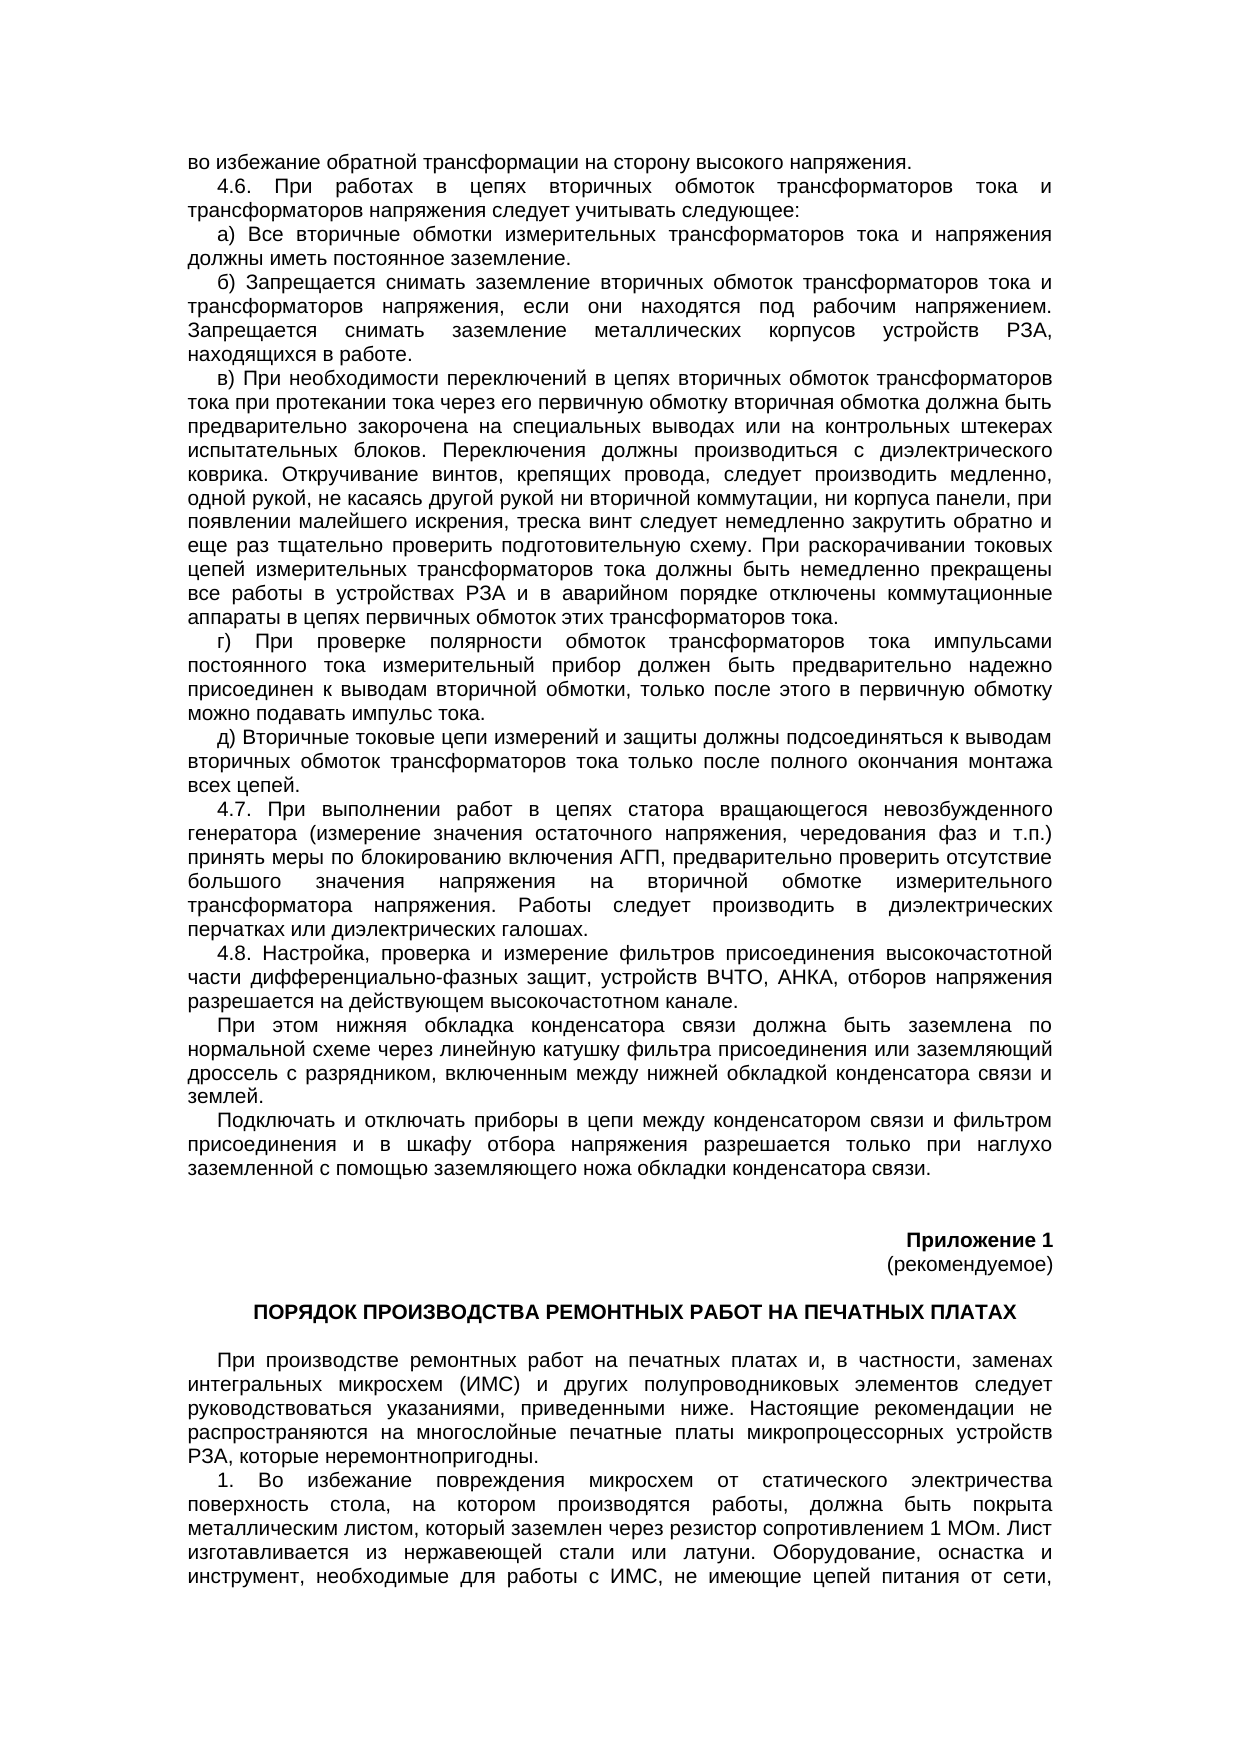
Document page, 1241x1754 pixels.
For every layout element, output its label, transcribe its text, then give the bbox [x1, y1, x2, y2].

text б) Запрещается снимать заземление вторичных обмоток трансформаторов тока и трансформаторов напряжения, если они находятся под рабочим напряжением. Запрещается снимать заземление металлических корпусов устройств РЗА, находящихся в работе. [187, 270, 1053, 366]
text в) При необходимости переключений в цепях вторичных обмоток трансформаторов тока при протекании тока через его первичную обмотку вторичная обмотка должна быть предварительно закорочена на специальных выводах или на контрольных штекерах испытательных блоков. Переключения должны производиться с диэлектрического коврика. Откручивание винтов, крепящих провода, следует производить медленно, одной рукой, не касаясь другой рукой ни вторичной коммутации, ни корпуса панели, при появлении малейшего искрения, треска винт следует немедленно закрутить обратно и еще раз тщательно проверить подготовительную схему. При раскорачивании токовых цепей измерительных трансформаторов тока должны быть немедленно прекращены все работы в устройствах РЗА и в аварийном порядке отключены коммутационные аппараты в цепях первичных обмоток этих трансформаторов тока. [187, 366, 1053, 629]
text ПОРЯДОК ПРОИЗВОДСТВА РЕМОНТНЫХ РАБОТ НА ПЕЧАТНЫХ ПЛАТАХ [187, 1300, 1053, 1324]
text д) Вторичные токовые цепи измерений и защиты должны подсоединяться к выводам вторичных обмоток трансформаторов тока только после полного окончания монтажа всех цепей. [187, 725, 1053, 797]
text 4.6. При работах в цепях вторичных обмоток трансформаторов тока и трансформаторов напряжения следует учитывать следующее: [187, 174, 1053, 222]
text а) Все вторичные обмотки измерительных трансформаторов тока и напряжения должны иметь постоянное заземление. [187, 222, 1053, 270]
text во избежание обратной трансформации на сторону высокого напряжения. [187, 150, 1053, 174]
text (рекомендуемое) [187, 1252, 1053, 1276]
text 4.8. Настройка, проверка и измерение фильтров присоединения высокочастотной части дифференциально-фазных защит, устройств ВЧТО, АНКА, отборов напряжения разрешается на действующем высокочастотном канале. [187, 941, 1053, 1012]
text 4.7. При выполнении работ в цепях статора вращающегося невозбужденного генератора (измерение значения остаточного напряжения, чередования фаз и т.п.) принять меры по блокированию включения АГП, предварительно проверить отсутствие большого значения напряжения на вторичной обмотке измерительного трансформатора напряжения. Работы следует производить в диэлектрических перчатках или диэлектрических галошах. [187, 797, 1053, 941]
text При производстве ремонтных работ на печатных платах и, в частности, заменах интегральных микросхем (ИМС) и других полупроводниковых элементов следует руководствоваться указаниями, приведенными ниже. Настоящие рекомендации не распространяются на многослойные печатные платы микропроцессорных устройств РЗА, которые неремонтнопригодны. [187, 1348, 1053, 1468]
text 1. Во избежание повреждения микросхем от статического электричества поверхность стола, на котором производятся работы, должна быть покрыта металлическим листом, который заземлен через резистор сопротивлением 1 МОм. Лист изготавливается из нержавеющей стали или латуни. Оборудование, оснастка и инструмент, необходимые для работы с ИМС, не имеющие цепей питания от сети, [187, 1468, 1053, 1587]
text г) При проверке полярности обмоток трансформаторов тока импульсами постоянного тока измерительный прибор должен быть предварительно надежно присоединен к выводам вторичной обмотки, только после этого в первичную обмотку можно подавать импульс тока. [187, 629, 1053, 725]
text Приложение 1 [187, 1228, 1053, 1252]
text При этом нижняя обкладка конденсатора связи должна быть заземлена по нормальной схеме через линейную катушку фильтра присоединения или заземляющий дроссель с разрядником, включенным между нижней обкладкой конденсатора связи и землей. [187, 1012, 1053, 1108]
text Подключать и отключать приборы в цепи между конденсатором связи и фильтром присоединения и в шкафу отбора напряжения разрешается только при наглухо заземленной с помощью заземляющего ножа обкладки конденсатора связи. [187, 1108, 1053, 1180]
